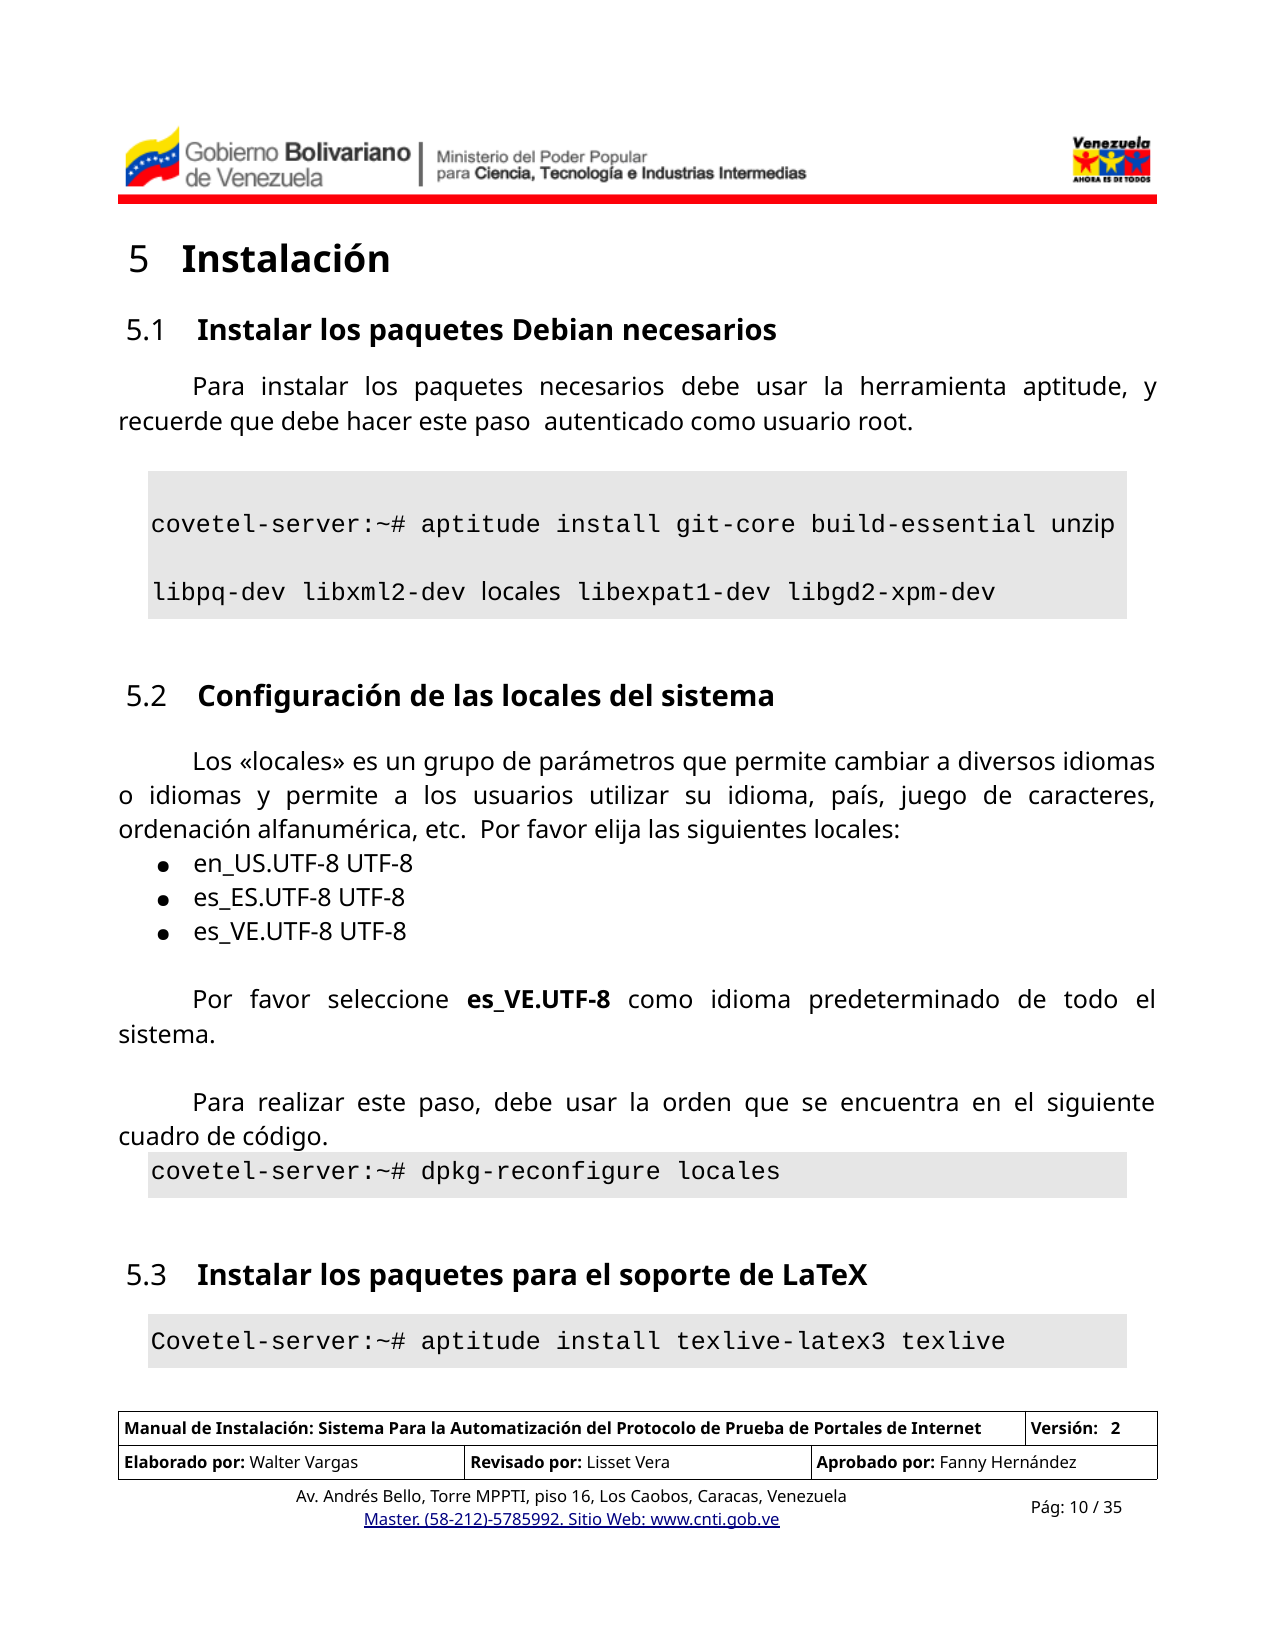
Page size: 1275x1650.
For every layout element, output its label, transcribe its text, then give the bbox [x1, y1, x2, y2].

subtitle Instalar los paquetes para el soporte de LaTeX [118, 1255, 1157, 1294]
list en_US.UTF-8 UTF-8 [156, 846, 1157, 880]
text covetel-server:~# dpkg-reconfigure locales [148, 1152, 1127, 1190]
list es_ES.UTF-8 UTF-8 [156, 880, 1157, 914]
text Por favor seleccione es_VE.UTF-8 como idioma predeterminado de todo el sistema. [118, 982, 1157, 1050]
text Covetel-server:~# aptitude install texlive-latex3 texlive [148, 1314, 1127, 1360]
text Para instalar los paquetes necesarios debe usar la herramienta aptitude, y recuerde que debe hacer este paso autenticado como usuario root. [118, 369, 1157, 437]
text Los «locales» es un grupo de parámetros que permite cambiar a diversos idiomas o idiomas y permite a los usuarios utilizar su idioma, país, juego de caracteres, ordenación alfanumérica, etc. Por favor elija las siguientes locales: [118, 735, 1157, 846]
text covetel-server:~# aptitude install git-core build-essential unzip libpq-dev libxml2-dev locales libexpat1-dev libgd2-xpm-dev [148, 471, 1127, 611]
picture [118, 118, 1157, 204]
list es_VE.UTF-8 UTF-8 [156, 914, 1157, 948]
text Para realizar este paso, debe usar la orden que se encuentra en el siguiente cuadro de código. [118, 1084, 1157, 1152]
subtitle Instalar los paquetes Debian necesarios [118, 309, 1157, 349]
subtitle Instalación [118, 233, 1157, 284]
subtitle Configuración de las locales del sistema [118, 676, 1157, 715]
